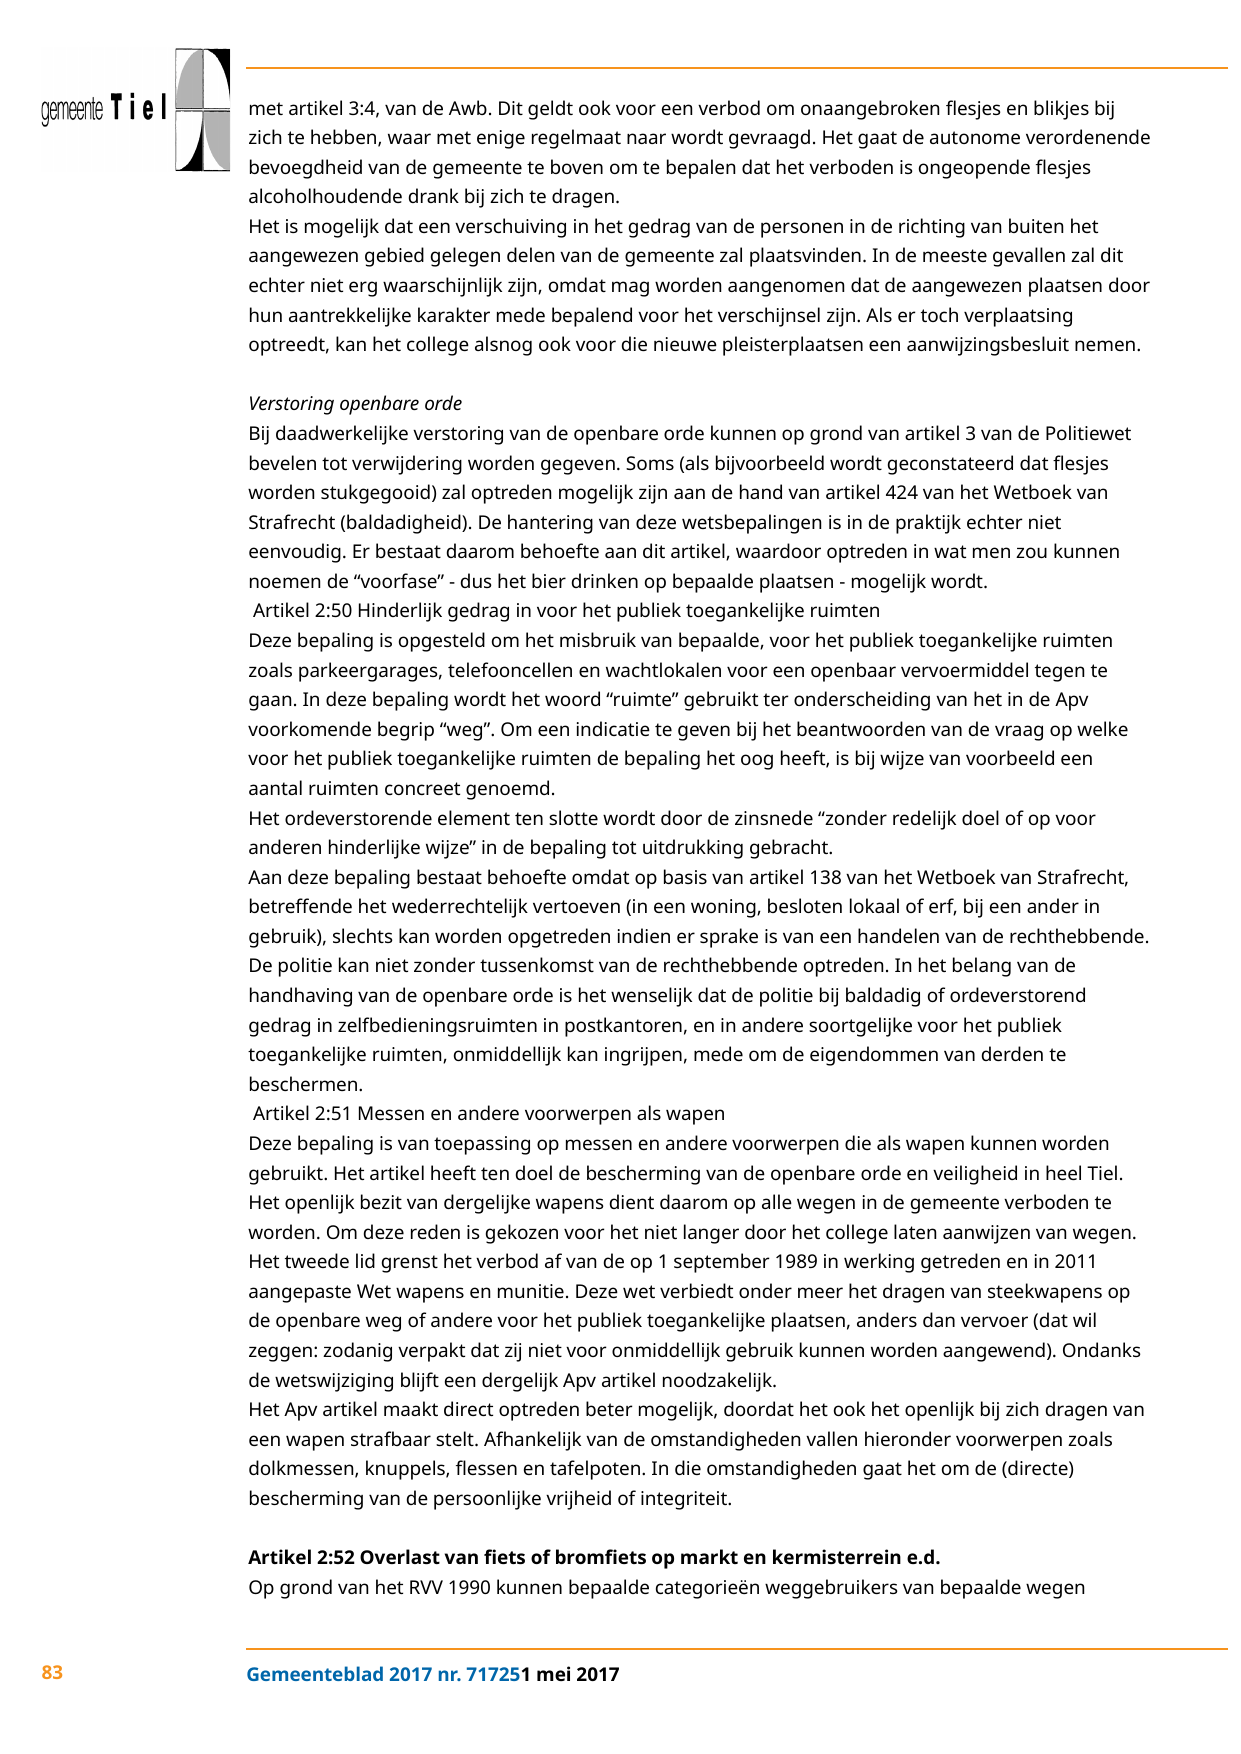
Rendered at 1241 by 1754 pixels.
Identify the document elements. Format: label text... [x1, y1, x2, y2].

text Artikel 2:52 Overlast van fiets of bromfiets op markt en kermisterrein e.d. [248, 1544, 1152, 1570]
text Aan deze bepaling bestaat behoefte omdat op basis van artikel 138 van het Wetboek van Strafrecht, betreffende het wederrechtelijk vertoeven (in een woning, besloten lokaal of erf, bij een ander in gebruik), slechts kan worden opgetreden indien er sprake is van een handelen van de rechthebbende. De politie kan niet zonder tussenkomst van de rechthebbende optreden. In het belang van de handhaving van de openbare orde is het wenselijk dat de politie bij baldadig of ordeverstorend gedrag in zelfbedieningsruimten in postkantoren, en in andere soortgelijke voor het publiek toegankelijke ruimten, onmiddellijk kan ingrijpen, mede om de eigendommen van derden te beschermen. [248, 864, 1152, 1097]
text Verstoring openbare orde [248, 391, 1152, 416]
text Het Apv artikel maakt direct optreden beter mogelijk, doordat het ook het openlijk bij zich dragen van een wapen strafbaar stelt. Afhankelijk van de omstandigheden vallen hieronder voorwerpen zoals dolkmessen, knuppels, flessen en tafelpoten. In die omstandigheden gaat het om de (directe) bescherming van de persoonlijke vrijheid of integriteit. [248, 1396, 1152, 1511]
text Het is mogelijk dat een verschuiving in het gedrag van de personen in de richting van buiten het aangewezen gebied gelegen delen van de gemeente zal plaatsvinden. In de meeste gevallen zal dit echter niet erg waarschijnlijk zijn, omdat mag worden aangenomen dat de aangewezen plaatsen door hun aantrekkelijke karakter mede bepalend voor het verschijnsel zijn. Als er toch verplaatsing optreedt, kan het college alsnog ook voor die nieuwe pleisterplaatsen een aanwijzingsbesluit nemen. [248, 213, 1152, 357]
text Bij daadwerkelijke verstoring van de openbare orde kunnen op grond van artikel 3 van de Politiewet bevelen tot verwijdering worden gegeven. Soms (als bijvoorbeeld wordt geconstateerd dat flesjes worden stukgegooid) zal optreden mogelijk zijn aan de hand van artikel 424 van het Wetboek van Strafrecht (baldadigheid). De hantering van deze wetsbepalingen is in de praktijk echter niet eenvoudig. Er bestaat daarom behoefte aan dit artikel, waardoor optreden in wat men zou kunnen noemen de “voorfase” - dus het bier drinken op bepaalde plaatsen - mogelijk wordt. [248, 420, 1152, 594]
text Artikel 2:50 Hinderlijk gedrag in voor het publiek toegankelijke ruimten [248, 598, 1152, 623]
text Het ordeverstorende element ten slotte wordt door de zinsnede “zonder redelijk doel of op voor anderen hinderlijke wijze” in de bepaling tot uitdrukking gebracht. [248, 805, 1152, 860]
picture [41, 47, 231, 172]
text Deze bepaling is opgesteld om het misbruik van bepaalde, voor het publiek toegankelijke ruimten zoals parkeergarages, telefooncellen en wachtlokalen voor een openbaar vervoermiddel tegen te gaan. In deze bepaling wordt het woord “ruimte” gebruikt ter onderscheiding van het in de Apv voorkomende begrip “weg”. Om een indicatie te geven bij het beantwoorden van de vraag op welke voor het publiek toegankelijke ruimten de bepaling het oog heeft, is bij wijze van voorbeeld een aantal ruimten concreet genoemd. [248, 627, 1152, 801]
text Deze bepaling is van toepassing op messen en andere voorwerpen die als wapen kunnen worden gebruikt. Het artikel heeft ten doel de bescherming van de openbare orde en veiligheid in heel Tiel. Het openlijk bezit van dergelijke wapens dient daarom op alle wegen in de gemeente verboden te worden. Om deze reden is gekozen voor het niet langer door het college laten aanwijzen van wegen. [248, 1130, 1152, 1245]
text Het tweede lid grenst het verbod af van de op 1 september 1989 in werking getreden en in 2011 aangepaste Wet wapens en munitie. Deze wet verbiedt onder meer het dragen van steekwapens op de openbare weg of andere voor het publiek toegankelijke plaatsen, anders dan vervoer (dat wil zeggen: zodanig verpakt dat zij niet voor onmiddellijk gebruik kunnen worden aangewend). Ondanks de wetswijziging blijft een dergelijk Apv artikel noodzakelijk. [248, 1248, 1152, 1393]
text Artikel 2:51 Messen en andere voorwerpen als wapen [248, 1101, 1152, 1126]
text Op grond van het RVV 1990 kunnen bepaalde categorieën weggebruikers van bepaalde wegen [248, 1574, 1152, 1600]
text met artikel 3:4, van de Awb. Dit geldt ook voor een verbod om onaangebroken flesjes en blikjes bij zich te hebben, waar met enige regelmaat naar wordt gevraagd. Het gaat de autonome verordenende bevoegdheid van de gemeente te boven om te bepalen dat het verboden is ongeopende flesjes alcoholhoudende drank bij zich te dragen. [248, 95, 1152, 209]
